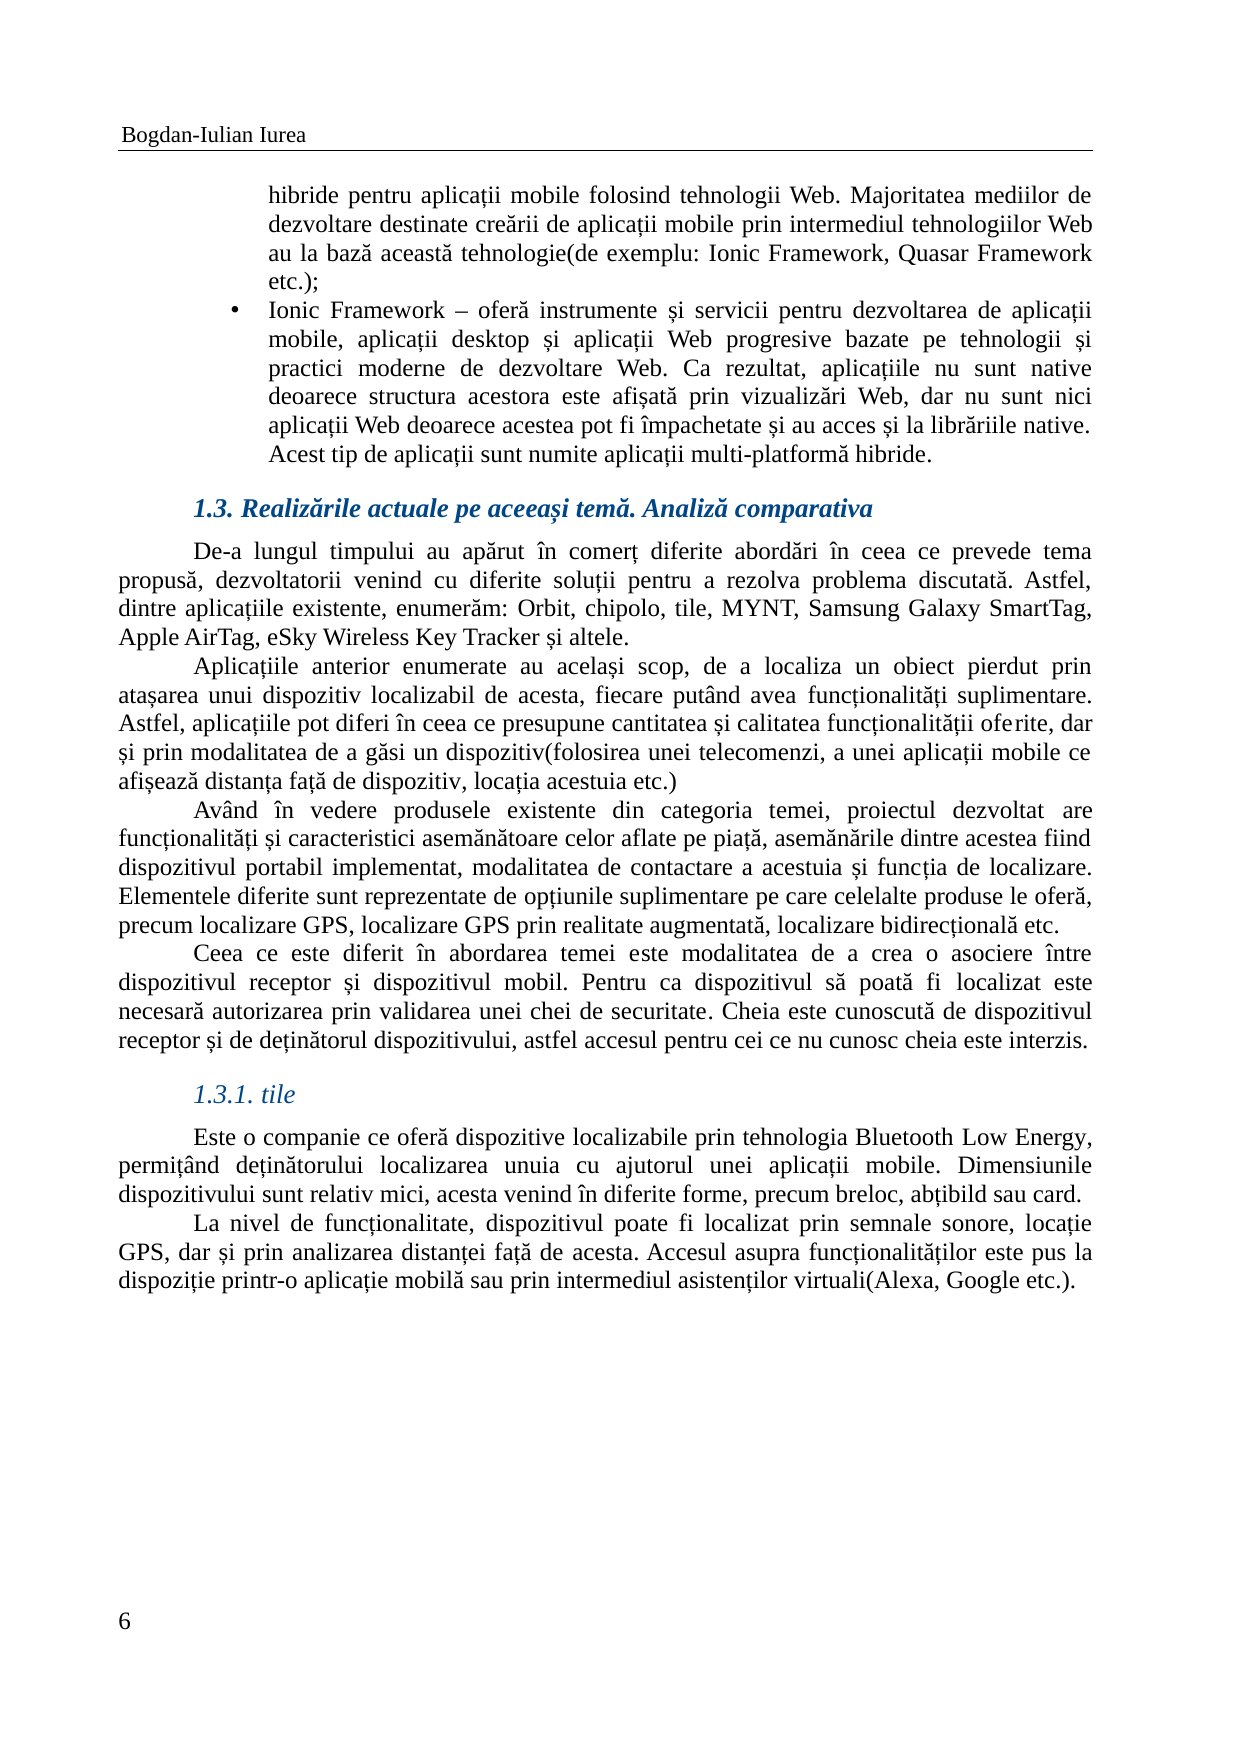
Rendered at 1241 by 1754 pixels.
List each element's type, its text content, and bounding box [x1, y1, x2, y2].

text Este o companie ce oferă dispozitive localizabile prin tehnologia Bluetooth Low Energy, permițând deținătorului localizarea unuia cu ajutorul unei aplicații mobile. Dimensiunile dispozitivului sunt relativ mici, acesta venind în diferite forme, precum breloc, abțibild sau card. [118, 1122, 1093, 1208]
text Aplicațiile anterior enumerate au același scop, de a localiza un obiect pierdut prin atașarea unui dispozitiv localizabil de acesta, fiecare putând avea funcționalități suplimentare. Astfel, aplicațiile pot diferi în ceea ce presupune cantitatea și calitatea funcționalității oferite, dar și prin modalitatea de a găsi un dispozitiv(folosirea unei telecomenzi, a unei aplicații mobile ce afișează distanța față de dispozitiv, locația acestuia etc.) [118, 651, 1093, 795]
text La nivel de funcționalitate, dispozitivul poate fi localizat prin semnale sonore, locație GPS, dar și prin analizarea distanței față de acesta. Accesul asupra funcționalităților este pus la dispoziție printr-o aplicație mobilă sau prin intermediul asistenților virtuali(Alexa, Google etc.). [118, 1208, 1093, 1294]
list Ionic Framework – oferă instrumente și servicii pentru dezvoltarea de aplicații mobile, aplicații desktop și aplicații Web progresive bazate pe tehnologii și practici moderne de dezvoltare Web. Ca rezultat, aplicațiile nu sunt native deoarece structura acestora este afișată prin vizualizări Web, dar nu sunt nici aplicații Web deoarece acestea pot fi împachetate și au acces și la librăriile native. Acest tip de aplicații sunt numite aplicații multi-platformă hibride. [231, 295, 1093, 468]
text Ceea ce este diferit în abordarea temei este modalitatea de a crea o asociere între dispozitivul receptor și dispozitivul mobil. Pentru ca dispozitivul să poată fi localizat este necesară autorizarea prin validarea unei chei de securitate. Cheia este cunoscută de dispozitivul receptor și de deținătorul dispozitivului, astfel accesul pentru cei ce nu cunosc cheia este interzis. [118, 938, 1093, 1053]
subtitle tile [193, 1078, 1093, 1109]
text Având în vedere produsele existente din categoria temei, proiectul dezvoltat are funcționalități și caracteristici asemănătoare celor aflate pe piață, asemănările dintre acestea fiind dispozitivul portabil implementat, modalitatea de contactare a acestuia și funcția de localizare. Elementele diferite sunt reprezentate de opțiunile suplimentare pe care celelalte produse le oferă, precum localizare GPS, localizare GPS prin realitate augmentată, localizare bidirecțională etc. [118, 795, 1093, 938]
subtitle Realizările actuale pe aceeași temă. Analiză comparativa [193, 492, 1093, 524]
list hibride pentru aplicații mobile folosind tehnologii Web. Majoritatea mediilor de dezvoltare destinate creării de aplicații mobile prin intermediul tehnologiilor Web au la bază această tehnologie(de exemplu: Ionic Framework, Quasar Framework etc.); [231, 180, 1093, 295]
text De-a lungul timpului au apărut în comerț diferite abordări în ceea ce prevede tema propusă, dezvoltatorii venind cu diferite soluții pentru a rezolva problema discutată. Astfel, dintre aplicațiile existente, enumerăm: Orbit, chipolo, tile, MYNT, Samsung Galaxy SmartTag, Apple AirTag, eSky Wireless Key Tracker și altele. [118, 536, 1093, 651]
